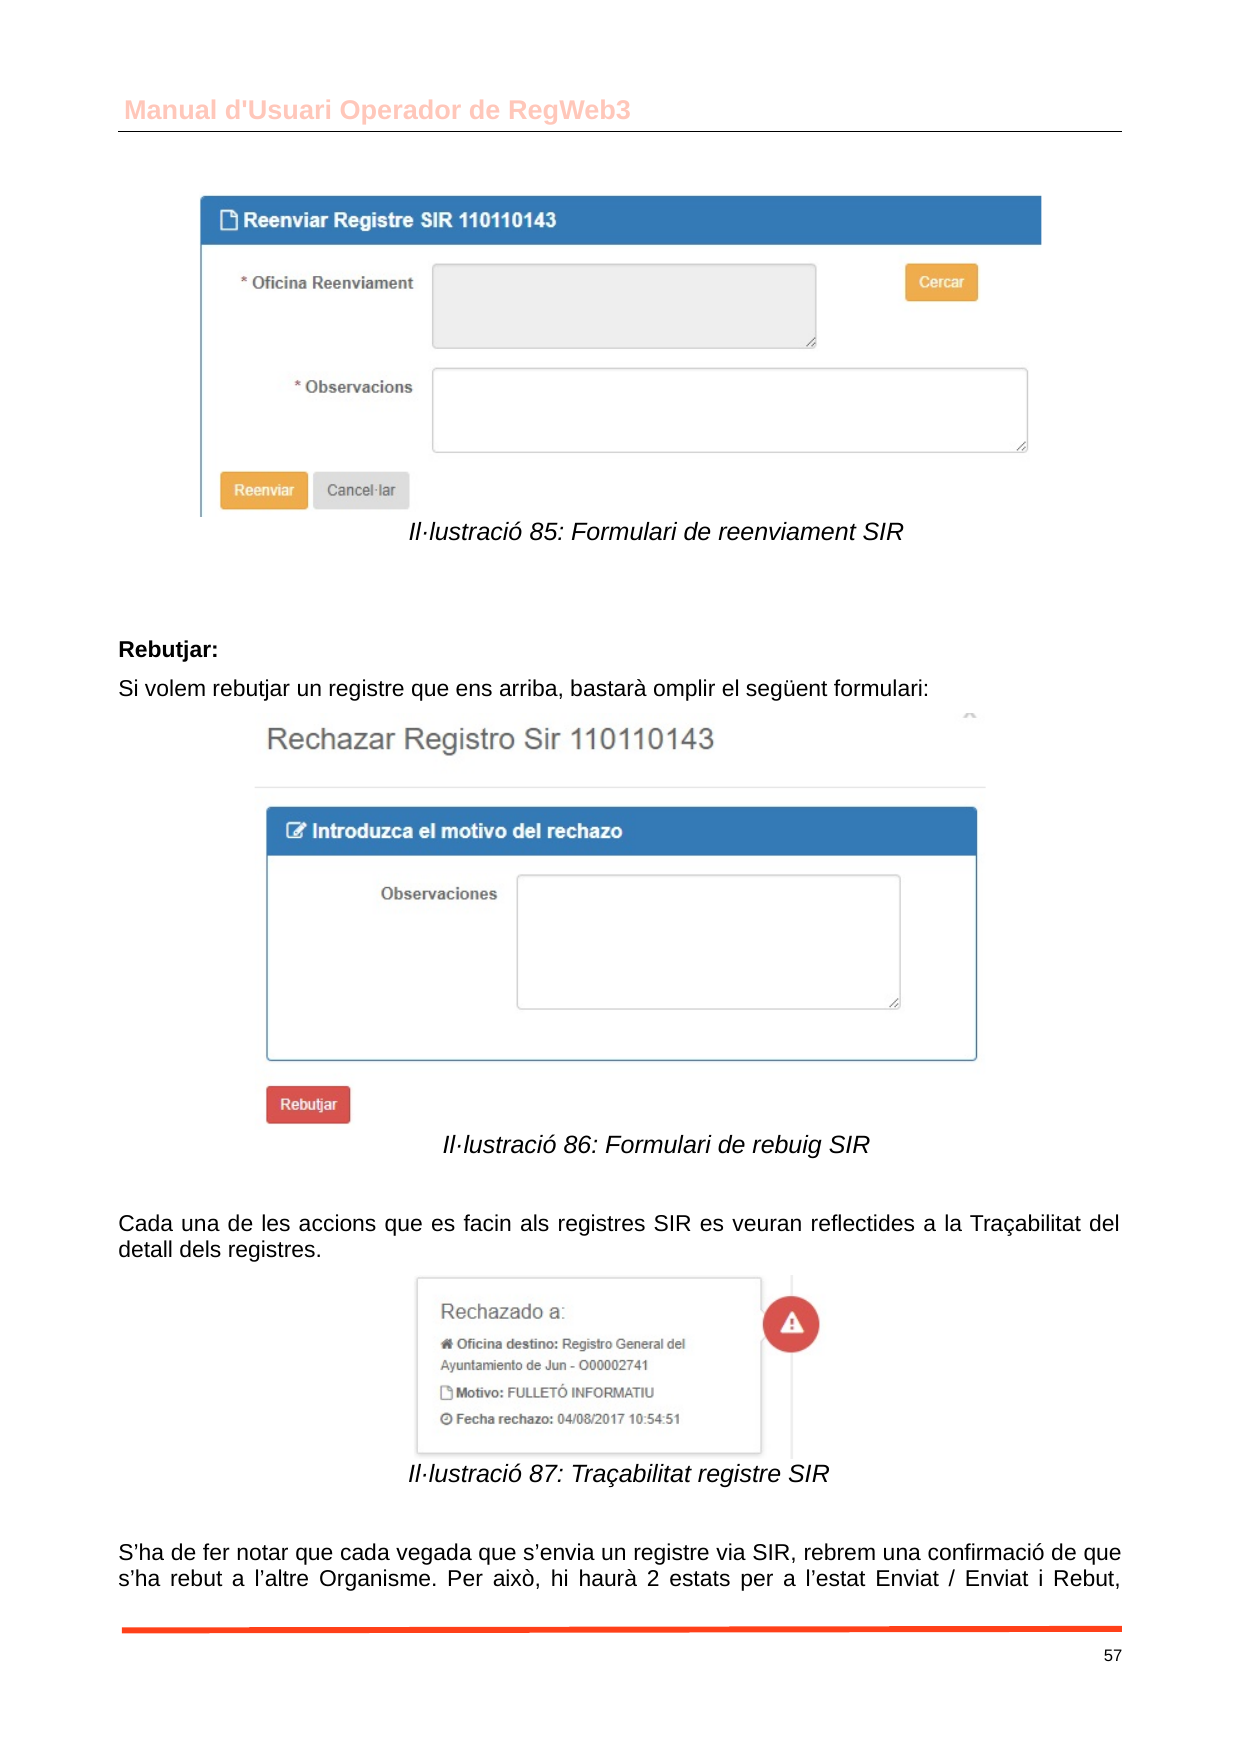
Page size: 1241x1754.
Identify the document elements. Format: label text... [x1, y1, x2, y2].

picture [254, 713, 986, 1130]
picture [413, 1275, 827, 1459]
text S’ha de fer notar que cada vegada que s’envia un registre via SIR, rebrem una confirmació de que s’ha rebut a l’altre Organisme. Per això, hi haurà 2 estats per a l’estat Enviat / Enviat i Rebut, [118, 1539, 1122, 1592]
list Il·lustració 85: Formulari de reenviament SIR [156, 517, 1122, 546]
text Si volem rebutjar un registre que ens arriba, bastarà omplir el següent formulari: [118, 675, 1122, 701]
list Il·lustració 86: Formulari de rebuig SIR [156, 1130, 1122, 1159]
list Il·lustració 87: Traçabilitat registre SIR [118, 1459, 1122, 1488]
picture [198, 192, 1042, 517]
text Cada una de les accions que es facin als registres SIR es veuran reflectides a la Traçabilitat del detall dels registres. [118, 1210, 1122, 1263]
text Rebutjar: [118, 636, 1122, 662]
